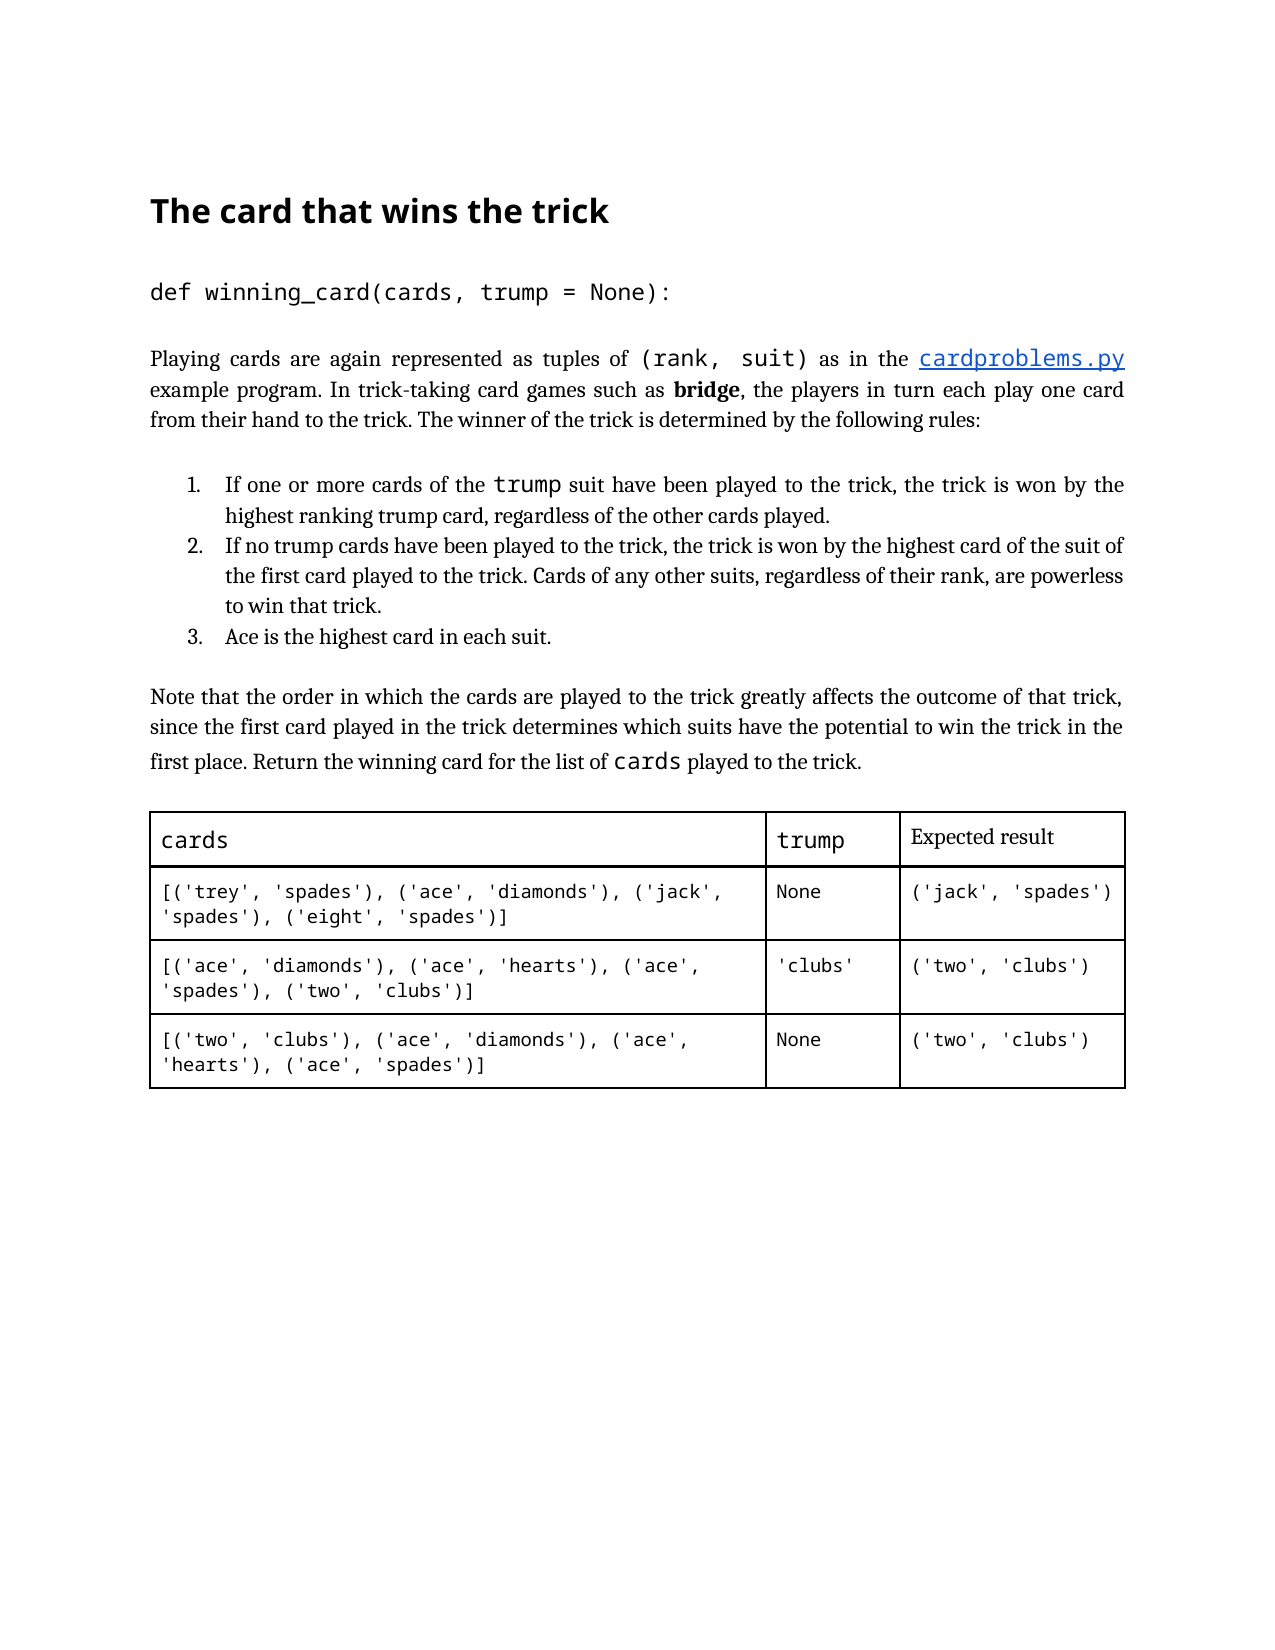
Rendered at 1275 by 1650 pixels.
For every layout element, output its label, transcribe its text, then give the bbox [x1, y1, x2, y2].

text def winning_card(cards, trump = None): [150, 276, 1125, 307]
table_cell None [767, 1015, 899, 1087]
list Ace is the highest card in each suit. [187, 623, 1125, 650]
list If no trump cards have been played to the trick, the trick is won by the highest card of the suit of the first card played to the trick. Cards of any other suits, regardless of their rank, are powerless to win that trick. [187, 533, 1125, 619]
subtitle The card that wins the trick [150, 187, 1125, 233]
table_cell ('two', 'clubs') [901, 1015, 1124, 1087]
table_cell ('jack', 'spades') [901, 868, 1124, 939]
table_cell [('two', 'clubs'), ('ace', 'diamonds'), ('ace', 'hearts'), ('ace', 'spades')] [151, 1015, 765, 1087]
text Playing cards are again represented as tuples of (rank, suit) as in the cardproblems.py example program. In trick-taking card games such as bridge, the players in turn each play one card from their hand to the trick. The winner of the trick is determined by the following rules: [150, 342, 1125, 433]
list If one or more cards of the trump suit have been played to the trick, the trick is won by the highest ranking trump card, regardless of the other cards played. [187, 467, 1125, 529]
table_cell [('ace', 'diamonds'), ('ace', 'hearts'), ('ace', 'spades'), ('two', 'clubs')] [151, 941, 765, 1013]
table_cell 'clubs' [767, 941, 899, 1013]
table_header cards [151, 813, 765, 865]
table_header trump [767, 813, 899, 865]
text Note that the order in which the cards are played to the trick greatly affects the outcome of that trick, since the first card played in the trick determines which suits have the potential to win the trick in the first place. Return the winning card for the list of cards played to the trick. [150, 684, 1125, 776]
table_header Expected result [901, 813, 1124, 865]
table_cell [('trey', 'spades'), ('ace', 'diamonds'), ('jack', 'spades'), ('eight', 'spades')] [151, 868, 765, 939]
table_cell ('two', 'clubs') [901, 941, 1124, 1013]
table_cell None [767, 868, 899, 939]
